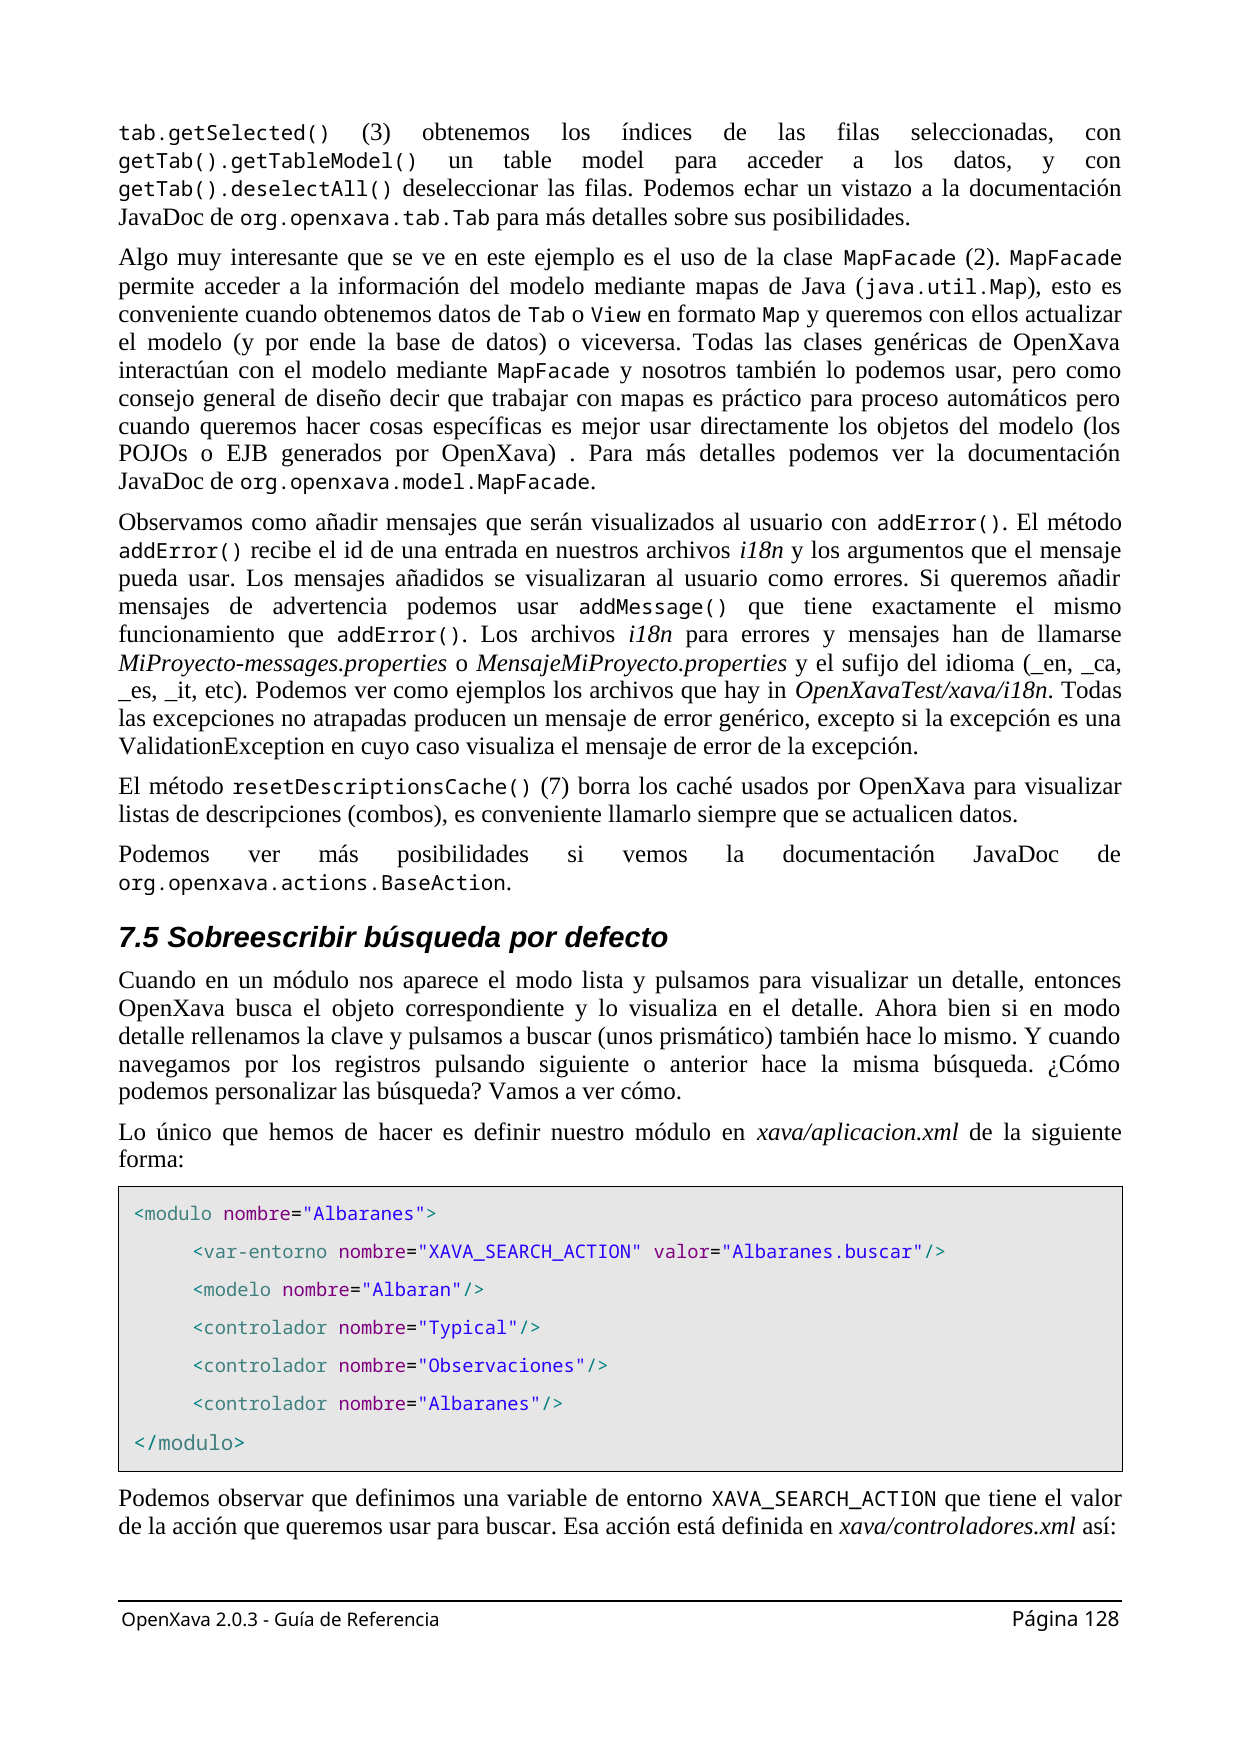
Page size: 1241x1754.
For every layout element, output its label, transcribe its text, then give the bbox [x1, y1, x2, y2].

text <controlador nombre="Typical"/> [119, 1299, 1122, 1338]
text <modulo nombre="Albaranes"> [119, 1187, 1122, 1223]
text El método resetDescriptionsCache() (7) borra los caché usados por OpenXava para visualizar listas de descripciones (combos), es conveniente llamarlo siempre que se actualicen datos. [118, 772, 1122, 828]
text <controlador nombre="Observaciones"/> [119, 1338, 1122, 1376]
text </modulo> [119, 1414, 1122, 1471]
text <var-entorno nombre="XAVA_SEARCH_ACTION" valor="Albaranes.buscar"/> [119, 1223, 1122, 1262]
text <modelo nombre="Albaran"/> [119, 1262, 1122, 1299]
subtitle Sobreescribir búsqueda por defecto [118, 921, 1122, 954]
text Podemos observar que definimos una variable de entorno XAVA_SEARCH_ACTION que tiene el valor de la acción que queremos usar para buscar. Esa acción está definida en xava/controladores.xml así: [118, 1484, 1122, 1540]
text Cuando en un módulo nos aparece el modo lista y pulsamos para visualizar un detalle, entonces OpenXava busca el objeto correspondiente y lo visualiza en el detalle. Ahora bien si en modo detalle rellenamos la clave y pulsamos a buscar (unos prismático) también hace lo mismo. Y cuando navegamos por los registros pulsando siguiente o anterior hace la misma búsqueda. ¿Cómo podemos personalizar las búsqueda? Vamos a ver cómo. [118, 967, 1122, 1105]
text Algo muy interesante que se ve en este ejemplo es el uso de la clase MapFacade (2). MapFacade permite acceder a la información del modelo mediante mapas de Java (java.util.Map), esto es conveniente cuando obtenemos datos de Tab o View en formato Map y queremos con ellos actualizar el modelo (y por ende la base de datos) o viceversa. Todas las clases genéricas de OpenXava interactúan con el modelo mediante MapFacade y nosotros también lo podemos usar, pero como consejo general de diseño decir que trabajar con mapas es práctico para proceso automáticos pero cuando queremos hacer cosas específicas es mejor usar directamente los objetos del modelo (los POJOs o EJB generados por OpenXava) . Para más detalles podemos ver la documentación JavaDoc de org.openxava.model.MapFacade. [118, 243, 1122, 496]
text Observamos como añadir mensajes que serán visualizados al usuario con addError(). El método addError() recibe el id de una entrada en nuestros archivos i18n y los argumentos que el mensaje pueda usar. Los mensajes añadidos se visualizaran al usuario como errores. Si queremos añadir mensajes de advertencia podemos usar addMessage() que tiene exactamente el mismo funcionamiento que addError(). Los archivos i18n para errores y mensajes han de llamarse MiProyecto-messages.properties o MensajeMiProyecto.properties y el sufijo del idioma (_en, _ca, _es, _it, etc). Podemos ver como ejemplos los archivos que hay in OpenXavaTest/xava/i18n. Todas las excepciones no atrapadas producen un mensaje de error genérico, excepto si la excepción es una ValidationException en cuyo caso visualiza el mensaje de error de la excepción. [118, 508, 1122, 759]
text tab.getSelected() (3) obtenemos los índices de las filas seleccionadas, con getTab().getTableModel() un table model para acceder a los datos, y con getTab().deselectAll() deseleccionar las filas. Podemos echar un vistazo a la documentación JavaDoc de org.openxava.tab.Tab para más detalles sobre sus posibilidades. [118, 118, 1122, 231]
text Podemos ver más posibilidades si vemos la documentación JavaDoc de org.openxava.actions.BaseAction. [118, 840, 1122, 896]
text Lo único que hemos de hacer es definir nuestro módulo en xava/aplicacion.xml de la siguiente forma: [118, 1118, 1122, 1173]
text <controlador nombre="Albaranes"/> [119, 1376, 1122, 1414]
